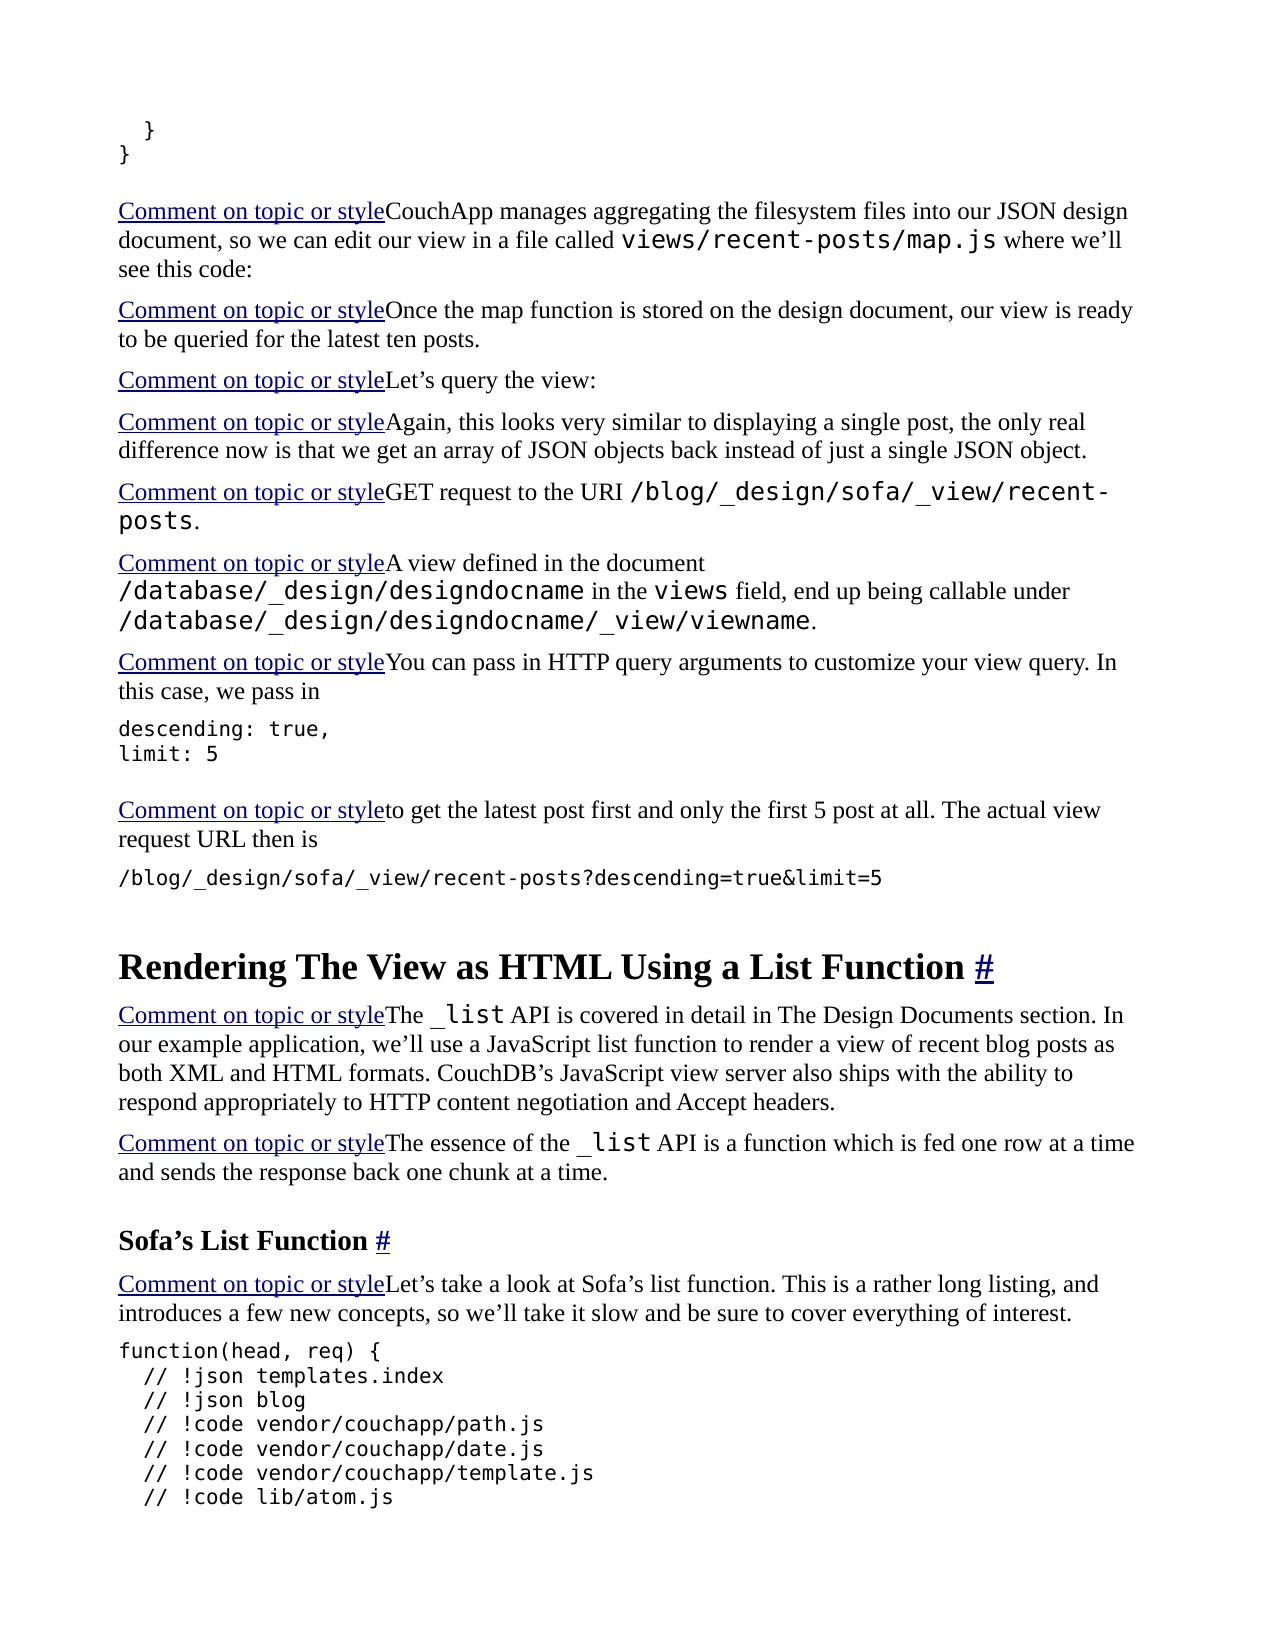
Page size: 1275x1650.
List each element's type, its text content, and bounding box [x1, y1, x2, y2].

text Comment on topic or styleA view defined in the document /database/_design/designdocname in the views field, end up being callable under /database/_design/designdocname/_view/viewname. [118, 548, 1157, 635]
text Comment on topic or styleYou can pass in HTTP query arguments to customize your view query. In this case, we pass in [118, 647, 1157, 705]
text Comment on topic or styleLet’s take a look at Sofa’s list function. This is a rather long listing, and introduces a few new concepts, so we’ll take it slow and be sure to cover everything of interest. [118, 1269, 1157, 1327]
text descending: true, [118, 717, 1157, 742]
text Comment on topic or styleCouchApp manages aggregating the filesystem files into our JSON design document, so we can edit our view in a file called views/recent-posts/map.js where we’ll see this code: [118, 196, 1157, 283]
text Comment on topic or styleGET request to the URI /blog/_design/sofa/_view/recent-posts. [118, 477, 1157, 535]
text // !json blog [118, 1388, 1157, 1412]
text Comment on topic or styleLet’s query the view: [118, 365, 1157, 394]
text Comment on topic or styleto get the latest post first and only the first 5 post at all. The actual view request URL then is [118, 796, 1157, 853]
text // !code lib/atom.js [118, 1485, 1157, 1509]
text } [118, 142, 1157, 167]
text } [118, 118, 1157, 142]
text // !code vendor/couchapp/date.js [118, 1437, 1157, 1461]
text Comment on topic or styleAgain, this looks very similar to displaying a single post, the only real difference now is that we get an array of JSON objects back instead of just a single JSON object. [118, 407, 1157, 464]
text // !json templates.index [118, 1364, 1157, 1388]
subtitle Sofa’s List Function # [118, 1223, 1157, 1257]
text // !code vendor/couchapp/path.js [118, 1412, 1157, 1437]
text // !code vendor/couchapp/template.js [118, 1461, 1157, 1485]
text Comment on topic or styleThe essence of the _list API is a function which is fed one row at a time and sends the response back one chunk at a time. [118, 1128, 1157, 1186]
text Comment on topic or styleThe _list API is covered in detail in The Design Documents section. In our example application, we’ll use a JavaScript list function to render a view of recent blog posts as both XML and HTML formats. CouchDB’s JavaScript view server also ships with the ability to respond appropriately to HTTP content negotiation and Accept headers. [118, 1000, 1157, 1115]
text /blog/_design/sofa/_view/recent-posts?descending=true&limit=5 [118, 866, 1157, 890]
subtitle Rendering The View as HTML Using a List Function # [118, 944, 1157, 987]
text function(head, req) { [118, 1339, 1157, 1364]
text Comment on topic or styleOnce the map function is stored on the design document, our view is ready to be queried for the latest ten posts. [118, 295, 1157, 353]
text limit: 5 [118, 742, 1157, 766]
